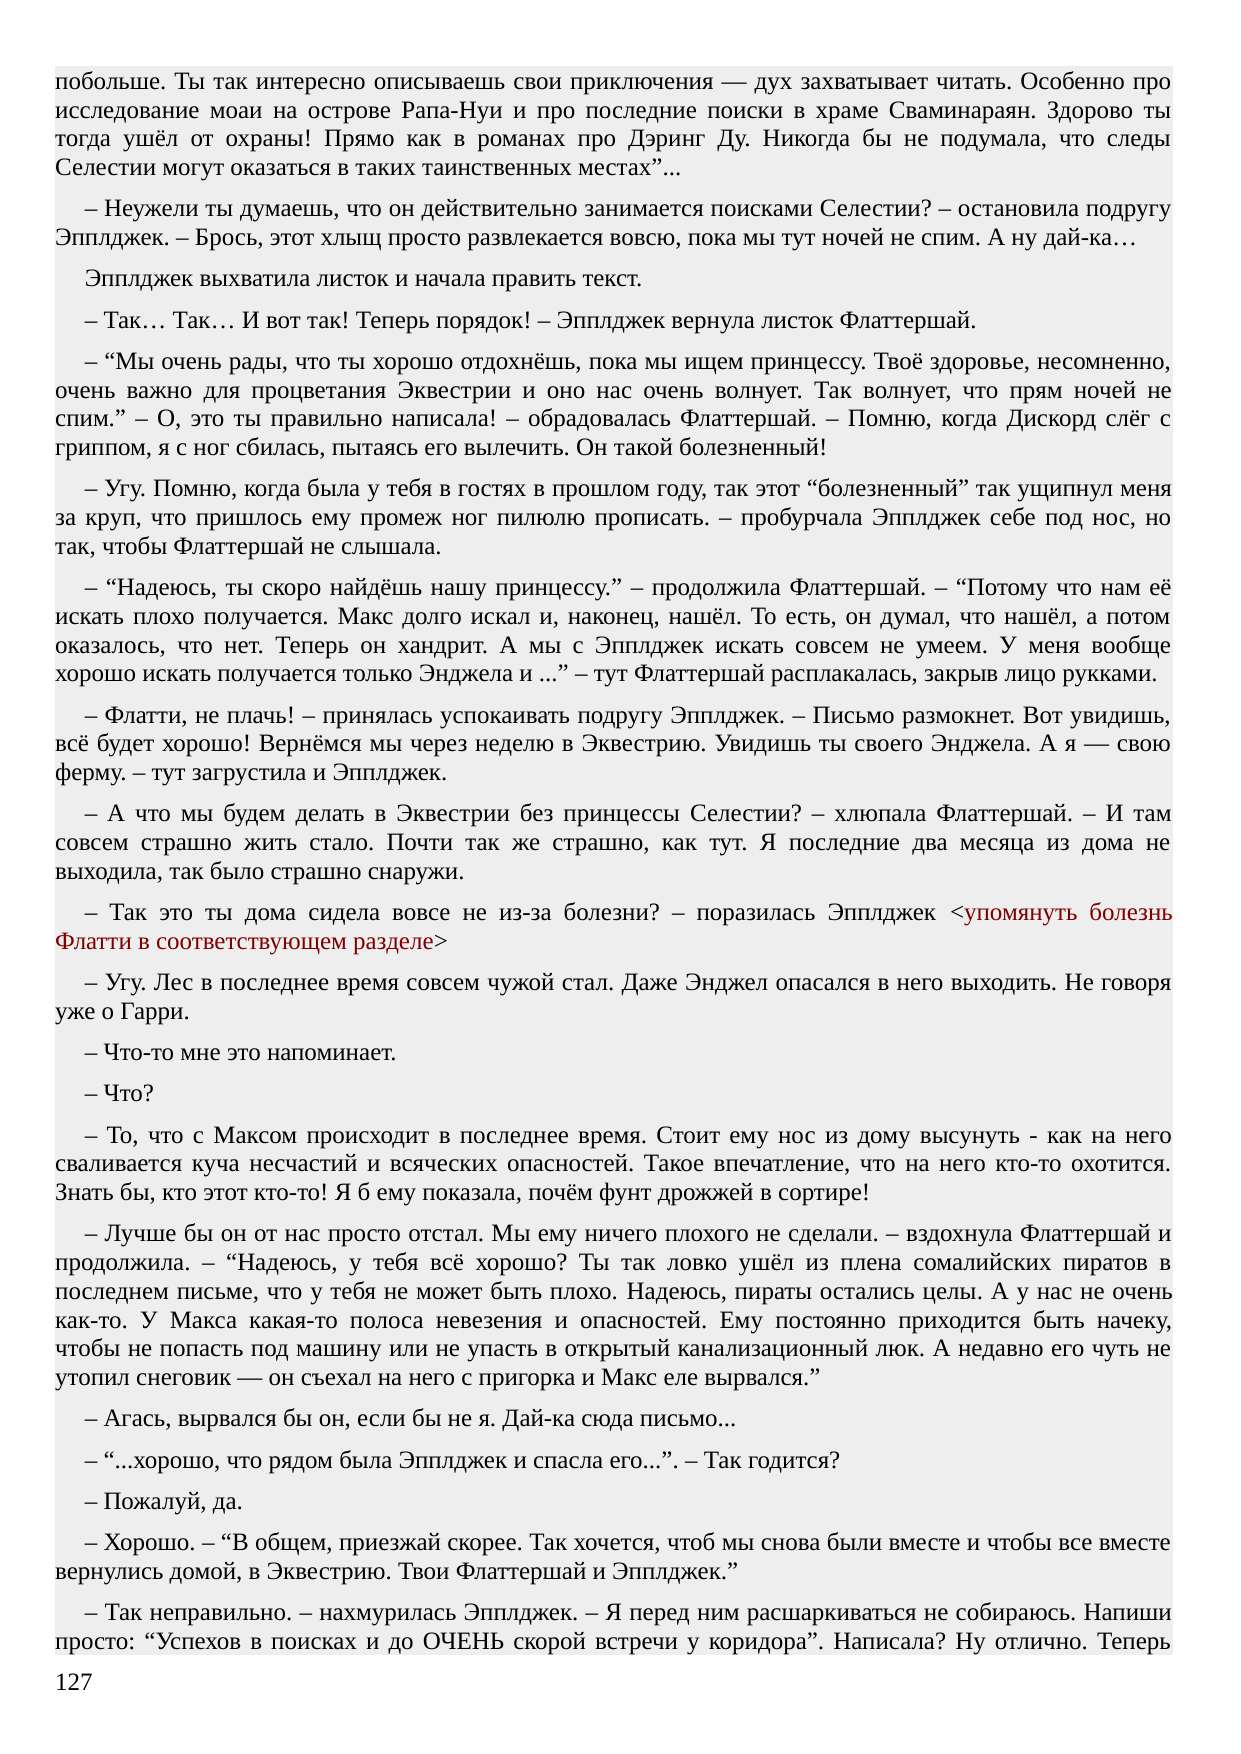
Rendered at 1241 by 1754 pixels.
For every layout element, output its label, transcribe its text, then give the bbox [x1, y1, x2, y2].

text – То, что с Максом происходит в последнее время. Стоит ему нос из дому высунуть - как на него сваливается куча несчастий и всяческих опасностей. Такое впечатление, что на него кто-то охотится. Знать бы, кто этот кто-то! Я б ему показала, почём фунт дрожжей в сортире! [55, 1120, 1173, 1206]
text – Что? [55, 1078, 1173, 1107]
text – Лучше бы он от нас просто отстал. Мы ему ничего плохого не сделали. – вздохнула Флаттершай и продолжила. – “Надеюсь, у тебя всё хорошо? Ты так ловко ушёл из плена сомалийских пиратов в последнем письме, что у тебя не может быть плохо. Надеюсь, пираты остались целы. А у нас не очень как-то. У Макса какая-то полоса невезения и опасностей. Ему постоянно приходится быть начеку, чтобы не попасть под машину или не упасть в открытый канализационный люк. А недавно его чуть не утопил снеговик — он съехал на него с пригорка и Макс еле вырвался.” [55, 1218, 1173, 1391]
text – Неужели ты думаешь, что он действительно занимается поисками Селестии? – остановила подругу Эпплджек. – Брось, этот хлыщ просто развлекается вовсю, пока мы тут ночей не спим. А ну дай-ка… [55, 193, 1173, 251]
text – А что мы будем делать в Эквестрии без принцессы Селестии? – хлюпала Флаттершай. – И там совсем страшно жить стало. Почти так же страшно, как тут. Я последние два месяца из дома не выходила, так было страшно снаружи. [55, 798, 1173, 885]
text – Хорошо. – “В общем, приезжай скорее. Так хочется, чтоб мы снова были вместе и чтобы все вместе вернулись домой, в Эквестрию. Твои Флаттершай и Эпплджек.” [55, 1527, 1173, 1585]
text – Угу. Помню, когда была у тебя в гостях в прошлом году, так этот “болезненный” так ущипнул меня за круп, что пришлось ему промеж ног пилюлю прописать. – пробурчала Эпплджек себе под нос, но так, чтобы Флаттершай не слышала. [55, 473, 1173, 560]
text – Что-то мне это напоминает. [55, 1037, 1173, 1066]
text – Так… Так… И вот так! Теперь порядок! – Эпплджек вернула листок Флаттершай. [55, 305, 1173, 333]
text – “...хорошо, что рядом была Эпплджек и спасла его...”. – Так годится? [55, 1445, 1173, 1473]
text – Так это ты дома сидела вовсе не из-за болезни? – поразилась Эпплджек <упомянуть болезнь Флатти в соответствующем разделе> [55, 897, 1173, 955]
text – Агась, вырвался бы он, если бы не я. Дай-ка сюда письмо... [55, 1403, 1173, 1432]
text – Флатти, не плачь! – принялась успокаивать подругу Эпплджек. – Письмо размокнет. Вот увидишь, всё будет хорошо! Вернёмся мы через неделю в Эквестрию. Увидишь ты своего Энджела. А я — свою ферму. – тут загрустила и Эпплджек. [55, 700, 1173, 786]
text – Пожалуй, да. [55, 1486, 1173, 1515]
text Эпплджек выхватила листок и начала править текст. [55, 263, 1173, 292]
text – Угу. Лес в последнее время совсем чужой стал. Даже Энджел опасался в него выходить. Не говоря уже о Гарри. [55, 967, 1173, 1025]
text побольше. Ты так интересно описываешь свои приключения — дух захватывает читать. Особенно про исследование моаи на острове Рапа-Нуи и про последние поиски в храме Сваминараян. Здорово ты тогда ушёл от охраны! Прямо как в романах про Дэринг Ду. Никогда бы не подумала, что следы Селестии могут оказаться в таких таинственных местах”... [55, 66, 1173, 181]
text – Так неправильно. – нахмурилась Эпплджек. – Я перед ним расшаркиваться не собираюсь. Напиши просто: “Успехов в поисках и до ОЧЕНЬ скорой встречи у коридора”. Написала? Ну отлично. Теперь [55, 1597, 1173, 1655]
text – “Надеюсь, ты скоро найдёшь нашу принцессу.” – продолжила Флаттершай. – “Потому что нам её искать плохо получается. Макс долго искал и, наконец, нашёл. То есть, он думал, что нашёл, а потом оказалось, что нет. Теперь он хандрит. А мы с Эпплджек искать совсем не умеем. У меня вообще хорошо искать получается только Энджела и ...” – тут Флаттершай расплакалась, закрыв лицо рукками. [55, 572, 1173, 687]
text – “Мы очень рады, что ты хорошо отдохнёшь, пока мы ищем принцессу. Твоё здоровье, несомненно, очень важно для процветания Эквестрии и оно нас очень волнует. Так волнует, что прям ночей не спим.” – О, это ты правильно написала! – обрадовалась Флаттершай. – Помню, когда Дискорд слёг с гриппом, я с ног сбилась, пытаясь его вылечить. Он такой болезненный! [55, 346, 1173, 461]
